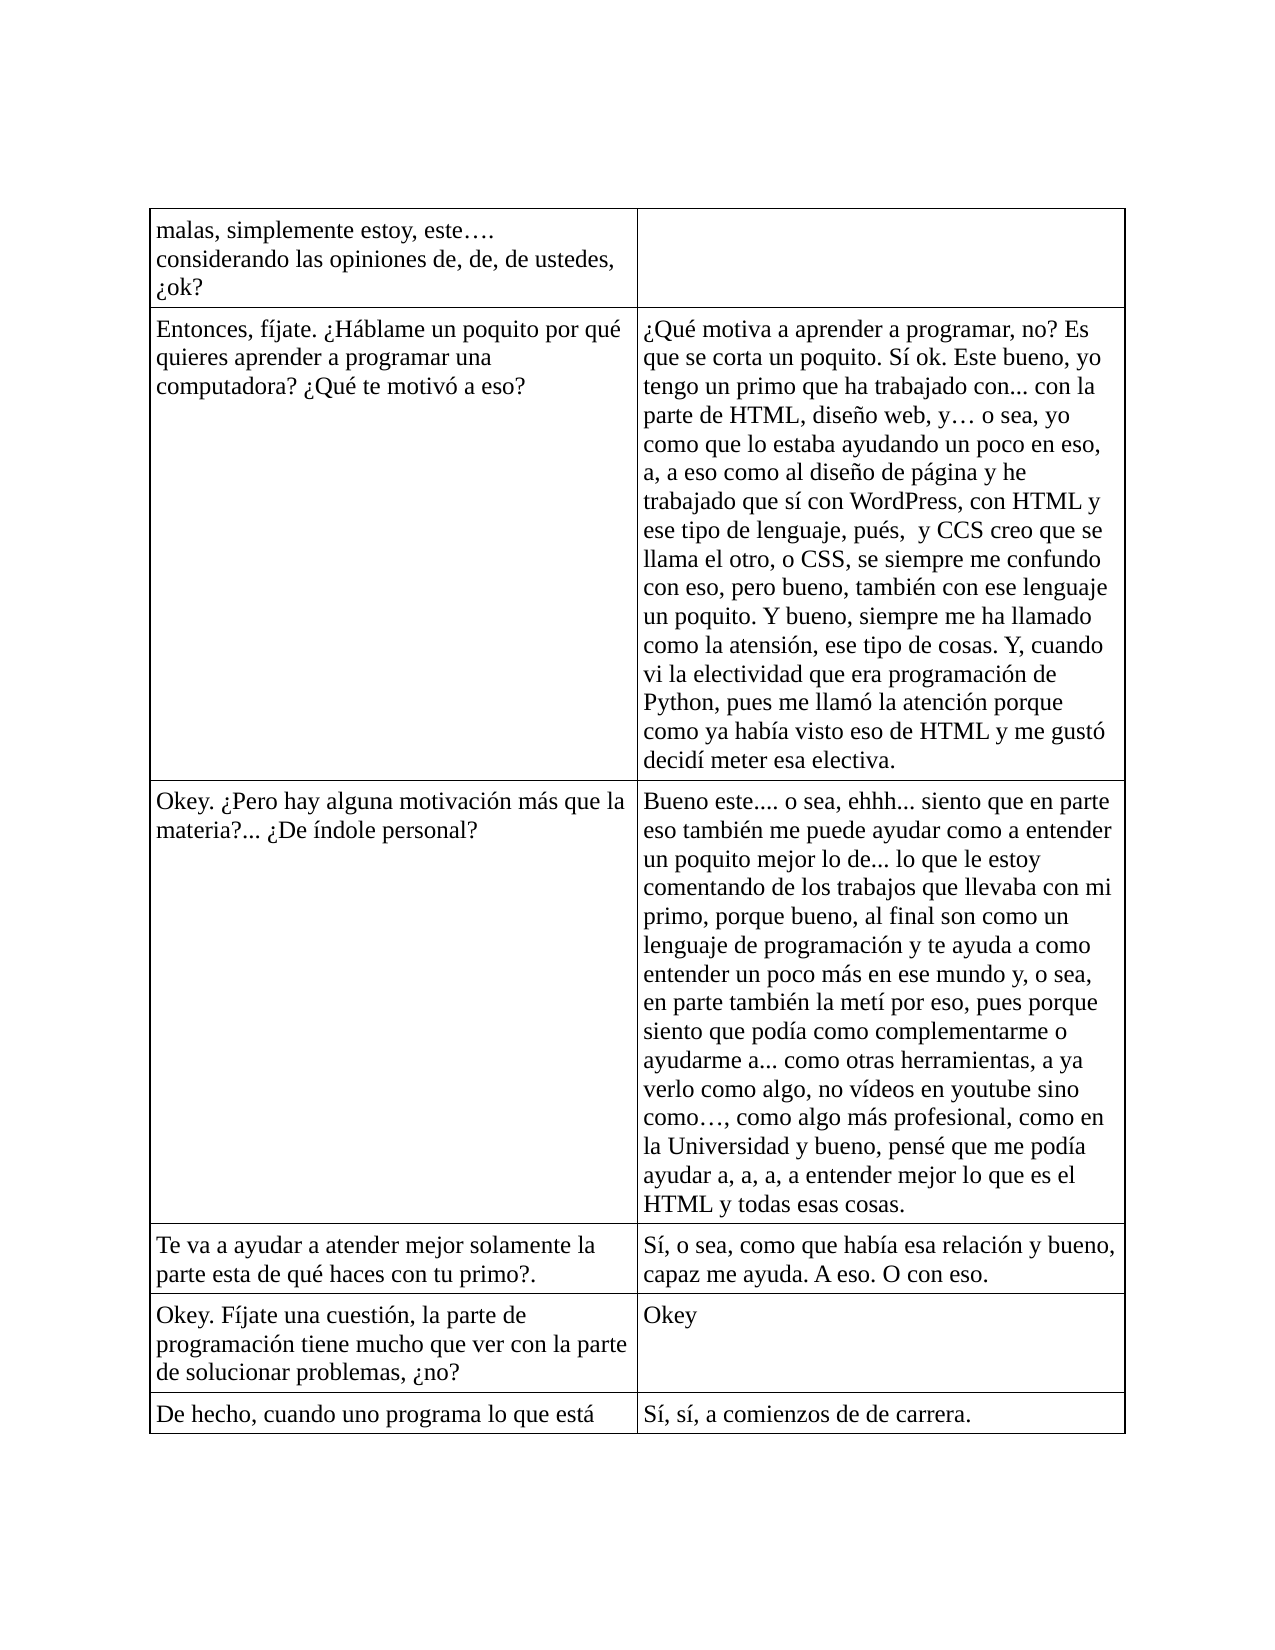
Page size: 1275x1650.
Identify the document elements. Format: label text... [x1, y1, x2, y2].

table_cell Okey. ¿Pero hay alguna motivación más que la materia?... ¿De índole personal? [151, 781, 637, 1223]
table_cell Okey. Fíjate una cuestión, la parte de programación tiene mucho que ver con la parte de solucionar problemas, ¿no? [151, 1294, 637, 1392]
table_cell Sí, o sea, como que había esa relación y bueno, capaz me ayuda. A eso. O con eso. [638, 1224, 1124, 1293]
table_cell Sí, sí, a comienzos de de carrera. [638, 1393, 1124, 1433]
table_cell Te va a ayudar a atender mejor solamente la parte esta de qué haces con tu primo?. [151, 1224, 637, 1293]
table_cell Bueno este.... o sea, ehhh... siento que en parte eso también me puede ayudar como a entender un poquito mejor lo de... lo que le estoy comentando de los trabajos que llevaba con mi primo, porque bueno, al final son como un lenguaje de programación y te ayuda a como entender un poco más en ese mundo y, o sea, en parte también la metí por eso, pues porque siento que podía como complementarme o ayudarme a... como otras herramientas, a ya verlo como algo, no vídeos en youtube sino como…, como algo más profesional, como en la Universidad y bueno, pensé que me podía ayudar a, a, a, a entender mejor lo que es el HTML y todas esas cosas. [638, 781, 1124, 1223]
table_cell [638, 209, 1124, 307]
table_cell De hecho, cuando uno programa lo que está [151, 1393, 637, 1433]
table_cell malas, simplemente estoy, este…. considerando las opiniones de, de, de ustedes, ¿ok? [151, 209, 637, 307]
table_cell Entonces, fíjate. ¿Háblame un poquito por qué quieres aprender a programar una computadora? ¿Qué te motivó a eso? [151, 308, 637, 779]
table_cell ¿Qué motiva a aprender a programar, no? Es que se corta un poquito. Sí ok. Este bueno, yo tengo un primo que ha trabajado con... con la parte de HTML, diseño web, y… o sea, yo como que lo estaba ayudando un poco en eso, a, a eso como al diseño de página y he trabajado que sí con WordPress, con HTML y ese tipo de lenguaje, pués, y CCS creo que se llama el otro, o CSS, se siempre me confundo con eso, pero bueno, también con ese lenguaje un poquito. Y bueno, siempre me ha llamado como la atensión, ese tipo de cosas. Y, cuando vi la electividad que era programación de Python, pues me llamó la atención porque como ya había visto eso de HTML y me gustó decidí meter esa electiva. [638, 308, 1124, 779]
table_cell Okey [638, 1294, 1124, 1392]
